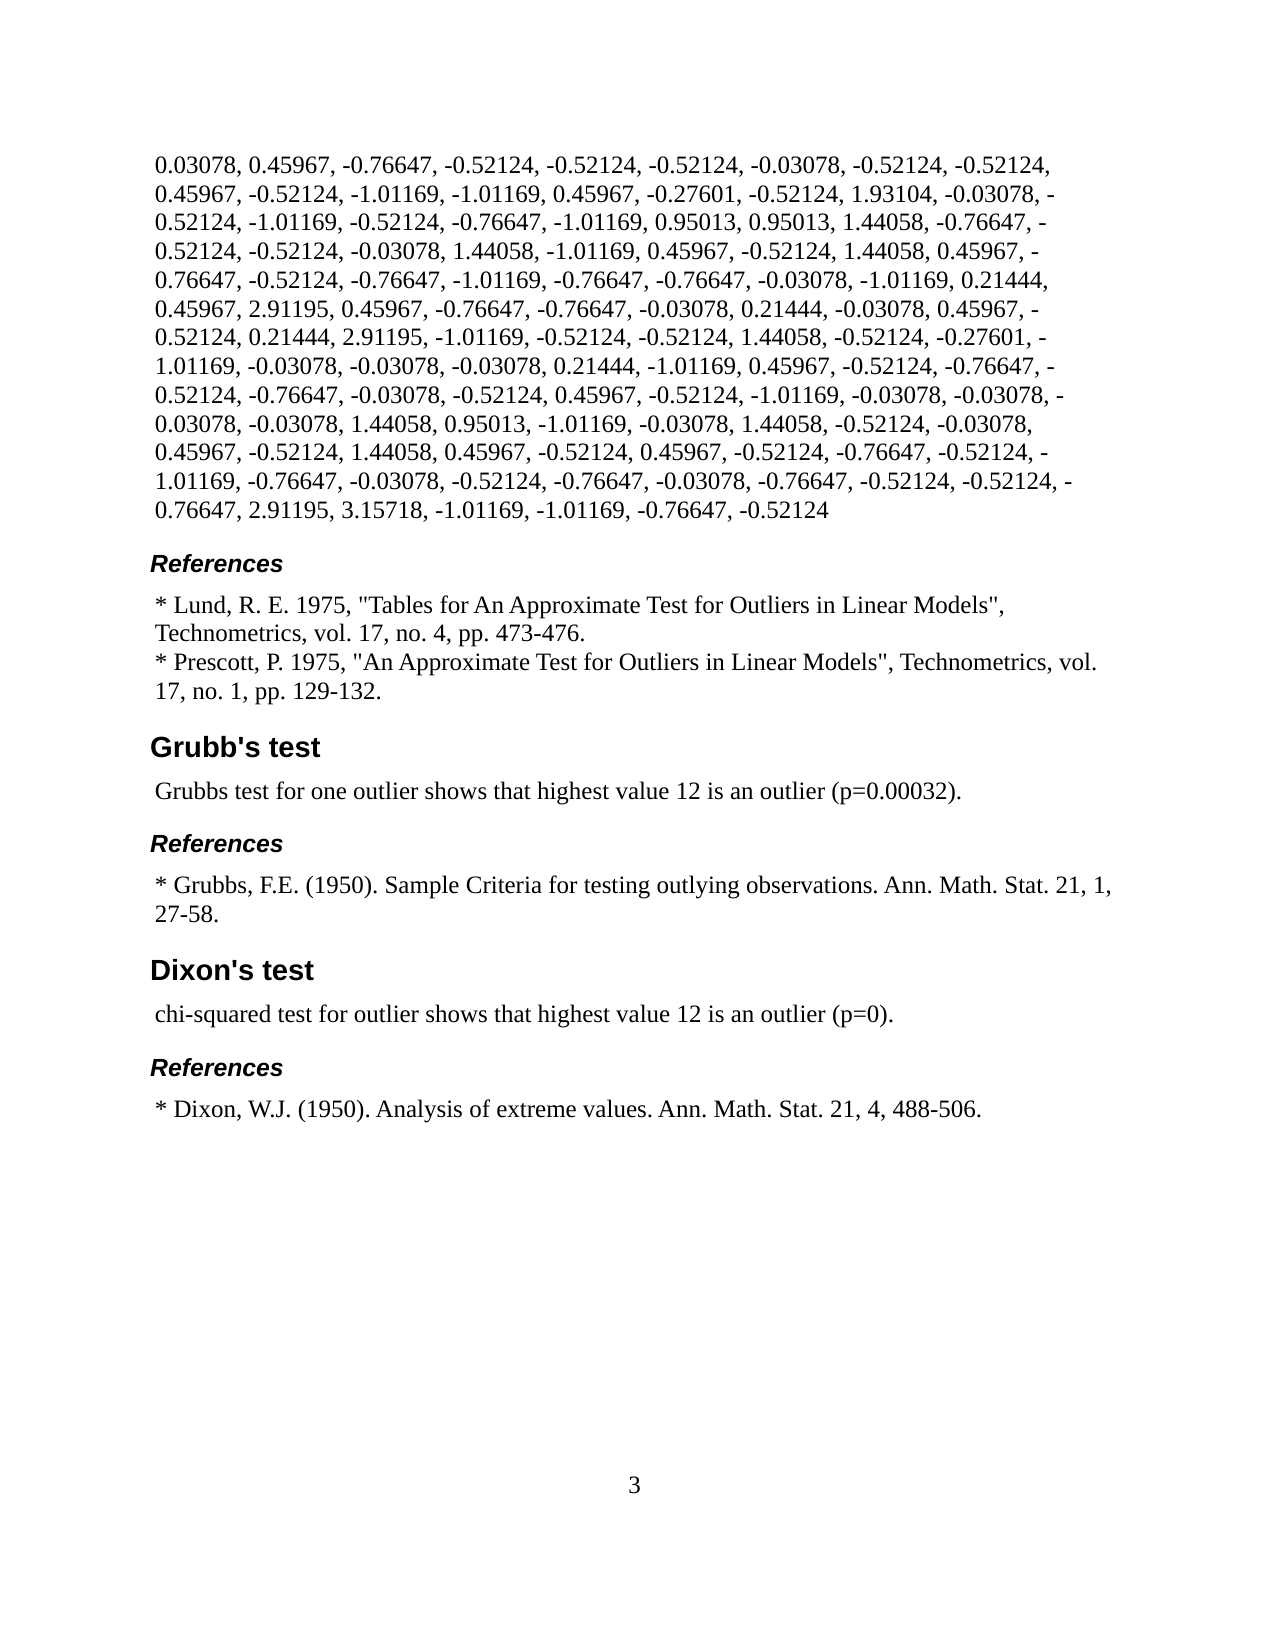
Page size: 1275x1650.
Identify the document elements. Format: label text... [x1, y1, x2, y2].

subtitle Dixon's test [150, 953, 1125, 987]
table_header -0.03078, 0.45967, -0.76647, -0.52124, -0.52124, -0.52124, -0.03078, -0.52124, -0.52124, 0.45967, -0.52124, -1.01169, -1.01169, 0.45967, -0.27601, -0.52124, 1.93104, -0.03078, -0.52124, -1.01169, -0.52124, -0.76647, -1.01169, 0.95013, 0.95013, 1.44058, -0.76647, -0.52124, -0.52124, -0.03078, 1.44058, -1.01169, 0.45967, -0.52124, 1.44058, 0.45967, -0.76647, -0.52124, -0.76647, -1.01169, -0.76647, -0.76647, -0.03078, -1.01169, 0.21444, 0.45967, 2.91195, 0.45967, -0.76647, -0.76647, -0.03078, 0.21444, -0.03078, 0.45967, -0.52124, 0.21444, 2.91195, -1.01169, -0.52124, -0.52124, 1.44058, -0.52124, -0.27601, -1.01169, -0.03078, -0.03078, -0.03078, 0.21444, -1.01169, 0.45967, -0.52124, -0.76647, -0.52124, -0.76647, -0.03078, -0.52124, 0.45967, -0.52124, -1.01169, -0.03078, -0.03078, -0.03078, -0.03078, 1.44058, 0.95013, -1.01169, -0.03078, 1.44058, -0.52124, -0.03078, 0.45967, -0.52124, 1.44058, 0.45967, -0.52124, 0.45967, -0.52124, -0.76647, -0.52124, -1.01169, -0.76647, -0.03078, -0.52124, -0.76647, -0.03078, -0.76647, -0.52124, -0.52124, -0.76647, 2.91195, 3.15718, -1.01169, -1.01169, -0.76647, -0.52124 [150, 150, 1125, 524]
table_cell * Prescott, P. 1975, "An Approximate Test for Outliers in Linear Models", Technometrics, vol. 17, no. 1, pp. 129-132. [150, 647, 1125, 705]
subtitle Grubb's test [150, 730, 1125, 763]
subtitle References [150, 829, 1125, 858]
subtitle References [150, 549, 1125, 577]
table_header * Lund, R. E. 1975, "Tables for An Approximate Test for Outliers in Linear Models", Technometrics, vol. 17, no. 4, pp. 473-476. [150, 590, 1125, 647]
table_header * Grubbs, F.E. (1950). Sample Criteria for testing outlying observations. Ann. Math. Stat. 21, 1, 27-58. [150, 871, 1125, 928]
table_header Grubbs test for one outlier shows that highest value 12 is an outlier (p=0.00032). [150, 776, 1125, 804]
table_header chi-squared test for outlier shows that highest value 12 is an outlier (p=0). [150, 999, 1125, 1028]
subtitle References [150, 1053, 1125, 1081]
table_header * Dixon, W.J. (1950). Analysis of extreme values. Ann. Math. Stat. 21, 4, 488-506. [150, 1094, 1125, 1123]
